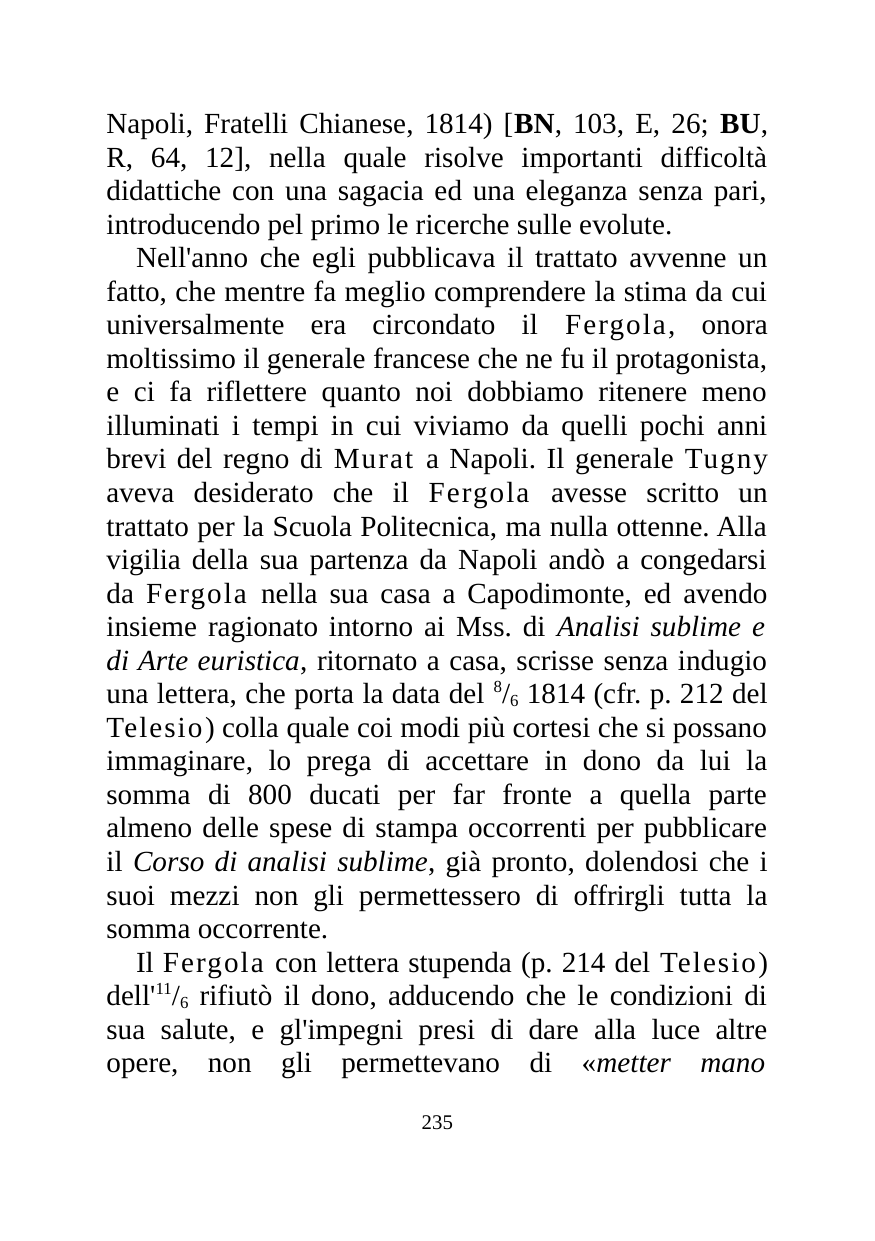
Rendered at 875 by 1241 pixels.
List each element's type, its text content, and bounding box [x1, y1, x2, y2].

text Napoli, Fratelli Chianese, 1814) [BN, 103, E, 26; BU, R, 64, 12], nella quale risolve importanti difficoltà didattiche con una sagacia ed una eleganza senza pari, introducendo pel primo le ricerche sulle evolute. [106, 106, 768, 240]
text Nell'anno che egli pubblicava il trattato avvenne un fatto, che mentre fa meglio comprendere la stima da cui universalmente era circondato il Fergola, onora moltissimo il generale francese che ne fu il protagonista, e ci fa riflettere quanto noi dobbiamo ritenere meno illuminati i tempi in cui viviamo da quelli pochi anni brevi del regno di Murat a Napoli. Il generale Tugny aveva desiderato che il Fergola avesse scritto un trattato per la Scuola Politecnica, ma nulla ottenne. Alla vigilia della sua partenza da Napoli andò a congedarsi da Fergola nella sua casa a Capodimonte, ed avendo insieme ragionato intorno ai Mss. di Analisi sublime e di Arte euristica, ritornato a casa, scrisse senza indugio una lettera, che porta la data del 8/6 1814 (cfr. p. 212 del Telesio) colla quale coi modi più cortesi che si possano immaginare, lo prega di accettare in dono da lui la somma di 800 ducati per far fronte a quella parte almeno delle spese di stampa occorrenti per pubblicare il Corso di analisi sublime, già pronto, dolendosi che i suoi mezzi non gli permettessero di offrirgli tutta la somma occorrente. [106, 240, 768, 945]
text Il Fergola con lettera stupenda (p. 214 del Telesio) dell'11/6 rifiutò il dono, adducendo che le condizioni di sua salute, e gl'impegni presi di dare alla luce altre opere, non gli permettevano di «metter mano [106, 945, 768, 1079]
